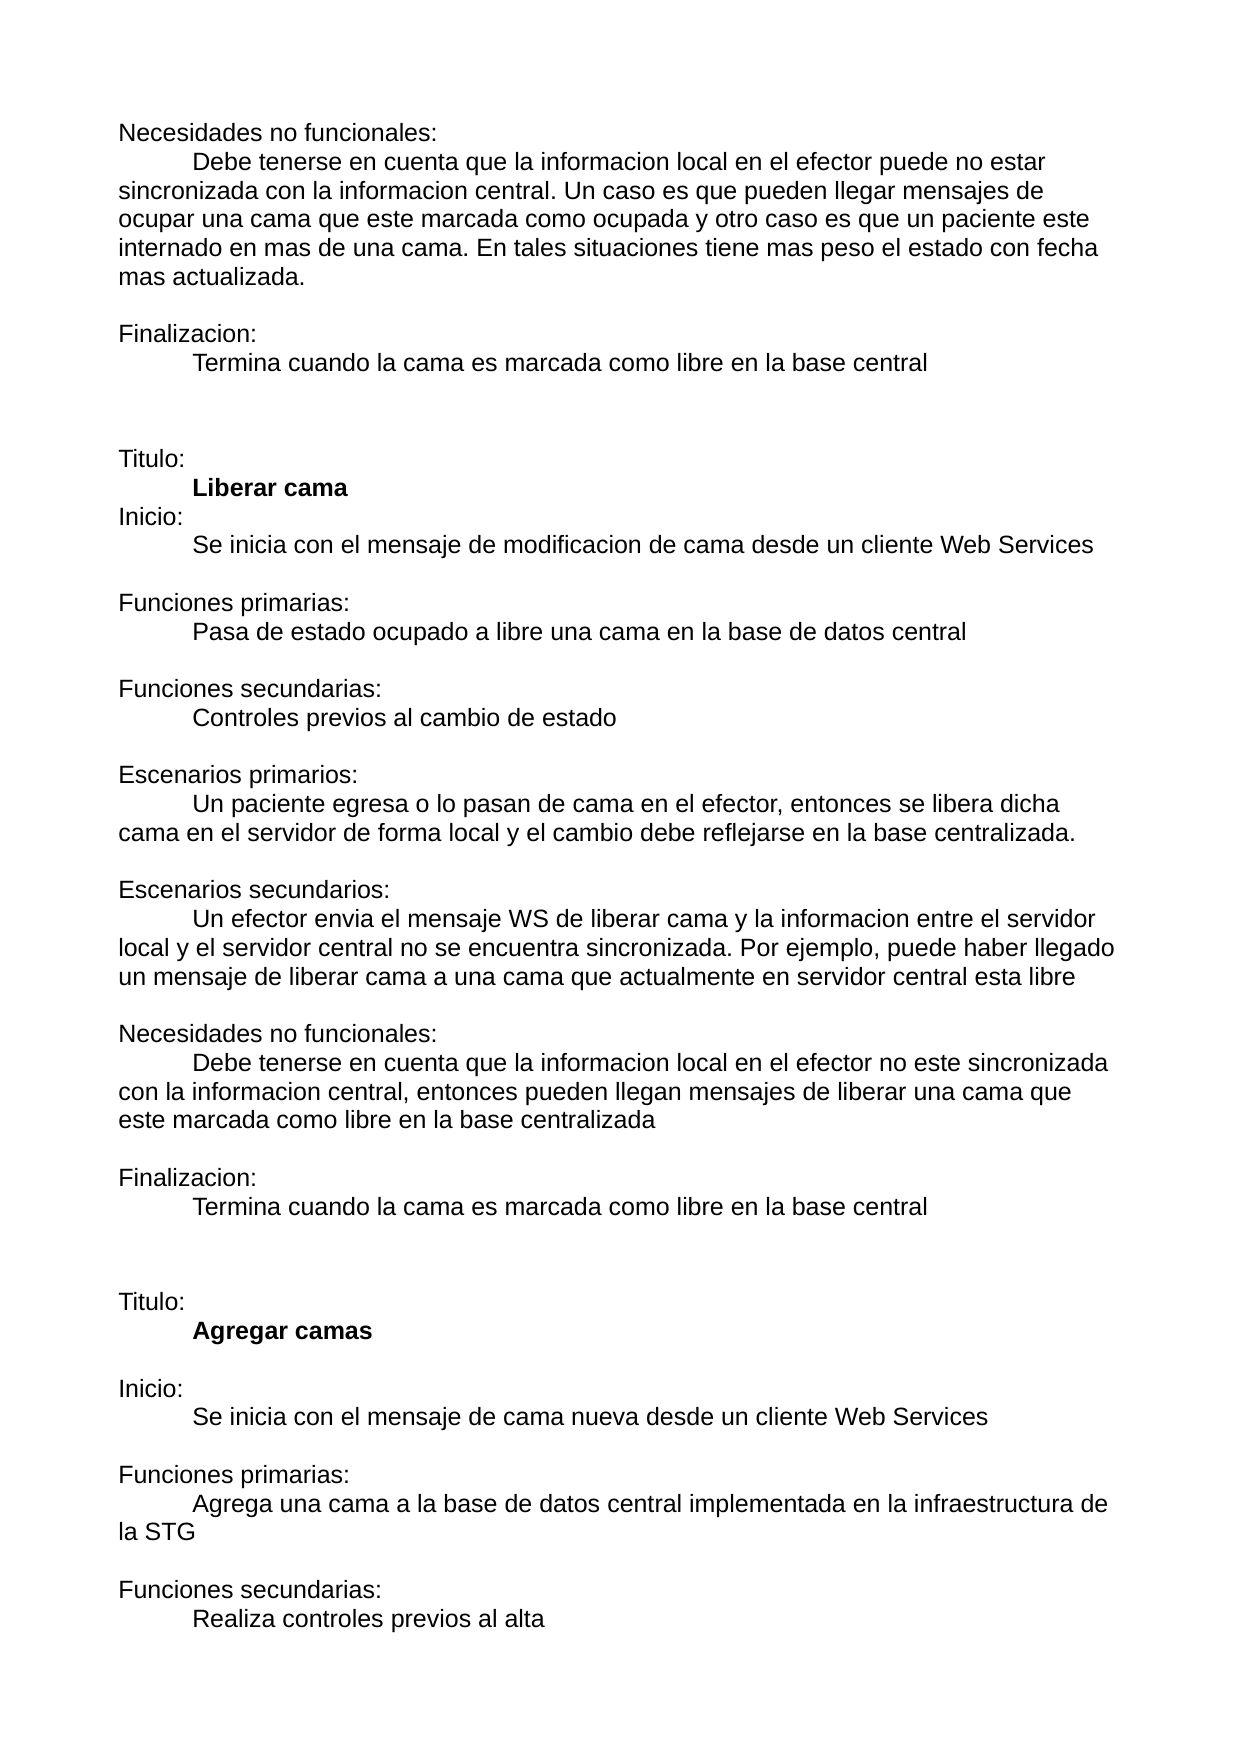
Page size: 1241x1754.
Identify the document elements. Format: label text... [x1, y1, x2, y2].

table_header Titulo: [118, 444, 1122, 473]
table_cell [118, 846, 1122, 875]
table_cell Funciones secundarias: [118, 1575, 1122, 1603]
table_cell Se inicia con el mensaje de cama nueva desde un cliente Web Services [118, 1402, 1122, 1431]
table_cell Escenarios secundarios: [118, 875, 1122, 904]
table_cell Funciones primarias: [118, 1460, 1122, 1488]
table_cell [118, 731, 1122, 760]
table_cell Pasa de estado ocupado a libre una cama en la base de datos central [118, 616, 1122, 645]
table_cell Agrega una cama a la base de datos central implementada en la infraestructura de la STG [118, 1489, 1122, 1546]
table_cell Escenarios primarios: [118, 760, 1122, 789]
table_cell [118, 645, 1122, 674]
table_cell [118, 1431, 1122, 1460]
table_cell [118, 1546, 1122, 1575]
table_cell Inicio: [118, 501, 1122, 530]
table_cell Se inicia con el mensaje de modificacion de cama desde un cliente Web Services [118, 530, 1122, 559]
table_cell Controles previos al cambio de estado [118, 703, 1122, 731]
table_cell [118, 291, 1122, 319]
table_cell Debe tenerse en cuenta que la informacion local en el efector no este sincronizada con la informacion central, entonces pueden llegan mensajes de liberar una cama que este marcada como libre en la base centralizada [118, 1048, 1122, 1134]
table_cell [118, 1345, 1122, 1373]
table_cell [118, 559, 1122, 588]
table_cell Termina cuando la cama es marcada como libre en la base central [118, 1191, 1122, 1220]
table_cell Necesidades no funcionales: [118, 118, 1122, 147]
table_cell Liberar cama [118, 473, 1122, 501]
table_cell Agregar camas [118, 1316, 1122, 1345]
table_cell Realiza controles previos al alta [118, 1604, 1122, 1632]
table_cell Termina cuando la cama es marcada como libre en la base central [118, 348, 1122, 377]
table_header Titulo: [118, 1287, 1122, 1316]
table_cell Un paciente egresa o lo pasan de cama en el efector, entonces se libera dicha cama en el servidor de forma local y el cambio debe reflejarse en la base centralizada. [118, 789, 1122, 846]
table_cell [118, 1134, 1122, 1163]
table_cell Finalizacion: [118, 1163, 1122, 1191]
table_cell Necesidades no funcionales: [118, 1019, 1122, 1048]
table_cell [118, 990, 1122, 1019]
table_cell Inicio: [118, 1374, 1122, 1402]
table_cell Un efector envia el mensaje WS de liberar cama y la informacion entre el servidor local y el servidor central no se encuentra sincronizada. Por ejemplo, puede haber llegado un mensaje de liberar cama a una cama que actualmente en servidor central esta libre [118, 904, 1122, 990]
table_cell Funciones secundarias: [118, 674, 1122, 703]
table_cell Finalizacion: [118, 319, 1122, 348]
table_cell Debe tenerse en cuenta que la informacion local en el efector puede no estar sincronizada con la informacion central. Un caso es que pueden llegar mensajes de ocupar una cama que este marcada como ocupada y otro caso es que un paciente este internado en mas de una cama. En tales situaciones tiene mas peso el estado con fecha mas actualizada. [118, 147, 1122, 291]
table_cell Funciones primarias: [118, 588, 1122, 616]
